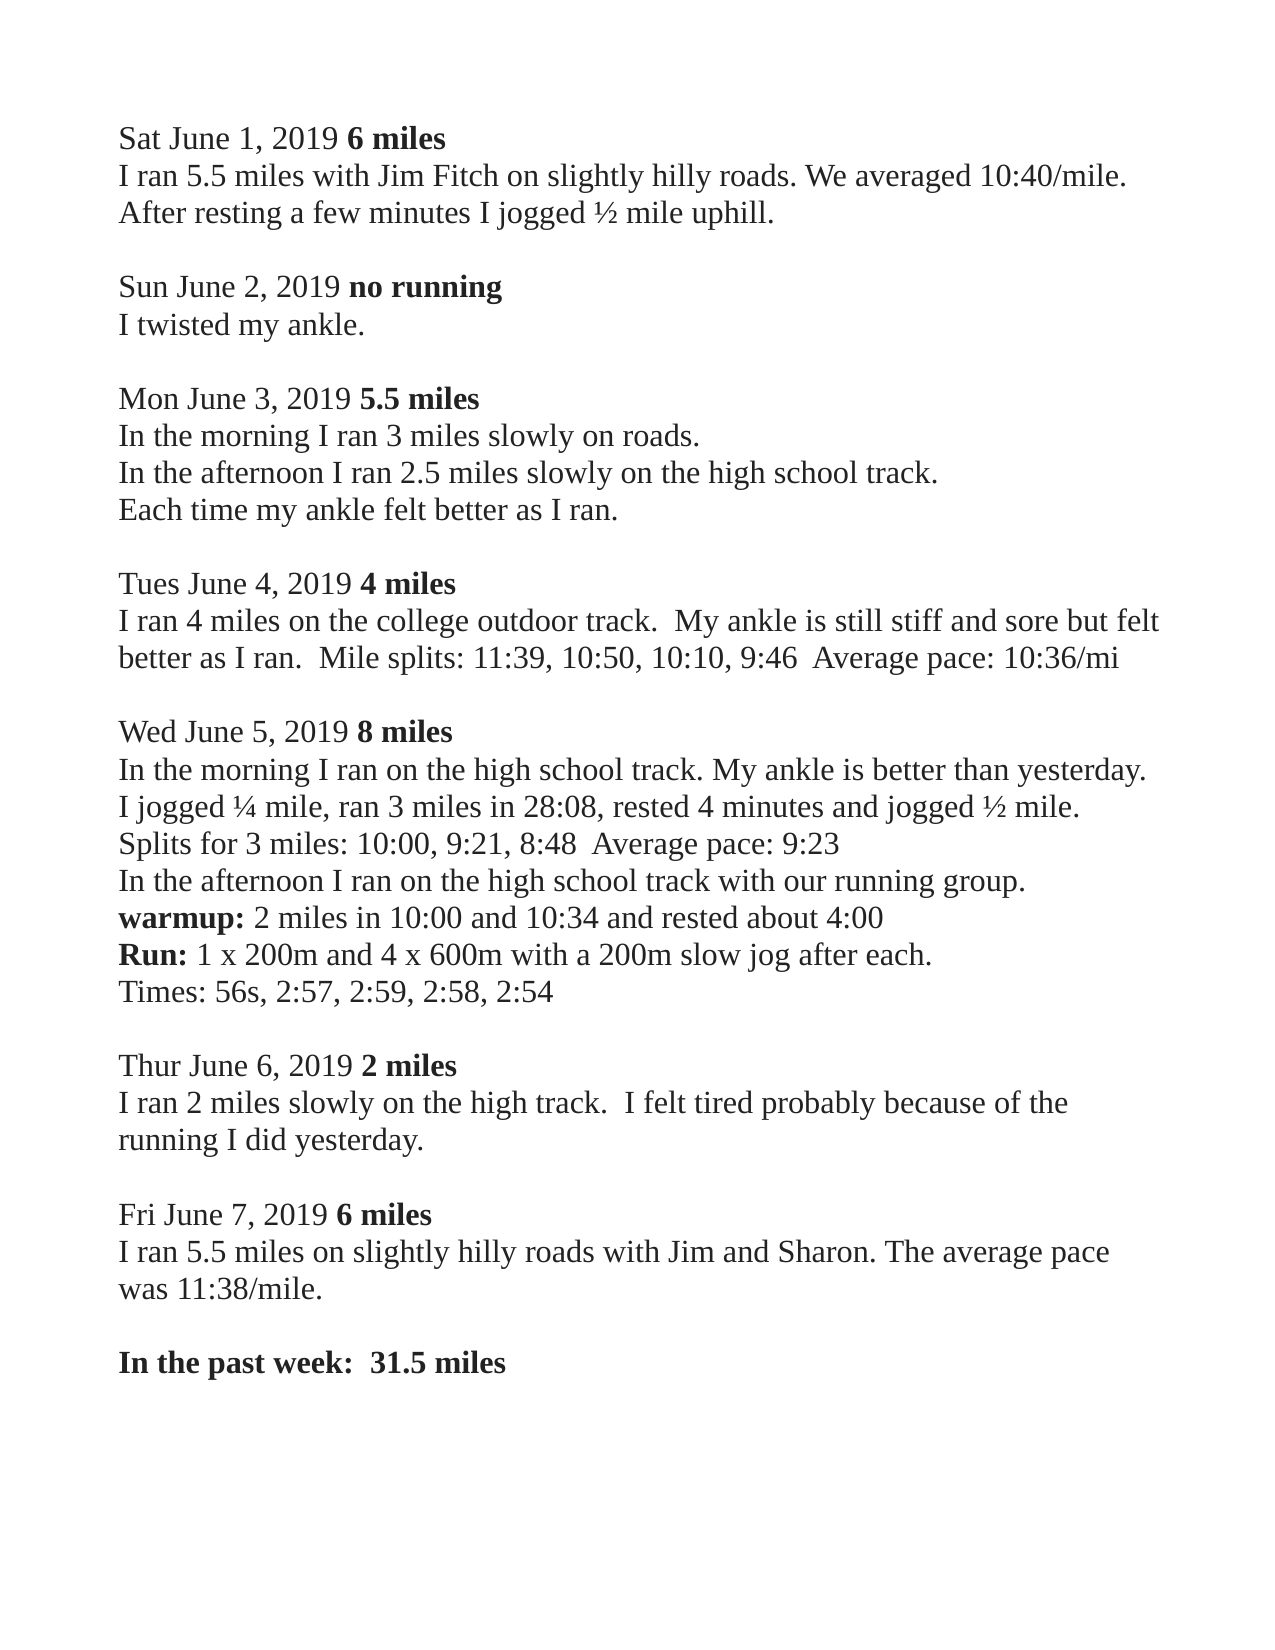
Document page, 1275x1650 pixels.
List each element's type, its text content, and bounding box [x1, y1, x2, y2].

text Sun June 2, 2019 no running [118, 268, 1161, 305]
text In the morning I ran 3 miles slowly on roads. [118, 416, 1161, 453]
text In the morning I ran on the high school track. My ankle is better than yesterday. [118, 750, 1161, 787]
text Run: 1 x 200m and 4 x 600m with a 200m slow jog after each. [118, 935, 1161, 972]
text I twisted my ankle. [118, 305, 1161, 342]
text Fri June 7, 2019 6 miles [118, 1195, 1161, 1232]
text After resting a few minutes I jogged ½ mile uphill. [118, 193, 1161, 231]
text In the afternoon I ran 2.5 miles slowly on the high school track. [118, 453, 1161, 490]
text In the afternoon I ran on the high school track with our running group. [118, 861, 1161, 898]
text I ran 5.5 miles with Jim Fitch on slightly hilly roads. We averaged 10:40/mile. [118, 156, 1161, 193]
text Times: 56s, 2:57, 2:59, 2:58, 2:54 [118, 972, 1161, 1009]
text Each time my ankle felt better as I ran. [118, 490, 1161, 527]
text Tues June 4, 2019 4 miles [118, 564, 1161, 601]
text Mon June 3, 2019 5.5 miles [118, 379, 1161, 416]
text warmup: 2 miles in 10:00 and 10:34 and rested about 4:00 [118, 898, 1161, 935]
text I ran 2 miles slowly on the high track. I felt tired probably because of the running I did yesterday. [118, 1083, 1161, 1158]
text Wed June 5, 2019 8 miles [118, 713, 1161, 750]
text I ran 4 miles on the college outdoor track. My ankle is still stiff and sore but felt better as I ran. Mile splits: 11:39, 10:50, 10:10, 9:46 Average pace: 10:36/mi [118, 601, 1161, 676]
text I ran 5.5 miles on slightly hilly roads with Jim and Sharon. The average pace was 11:38/mile. [118, 1232, 1161, 1306]
text Sat June 1, 2019 6 miles [118, 118, 1161, 156]
text In the past week: 31.5 miles [118, 1343, 1161, 1380]
text Splits for 3 miles: 10:00, 9:21, 8:48 Average pace: 9:23 [118, 824, 1161, 861]
text Thur June 6, 2019 2 miles [118, 1046, 1161, 1083]
text I jogged ¼ mile, ran 3 miles in 28:08, rested 4 minutes and jogged ½ mile. [118, 787, 1161, 824]
